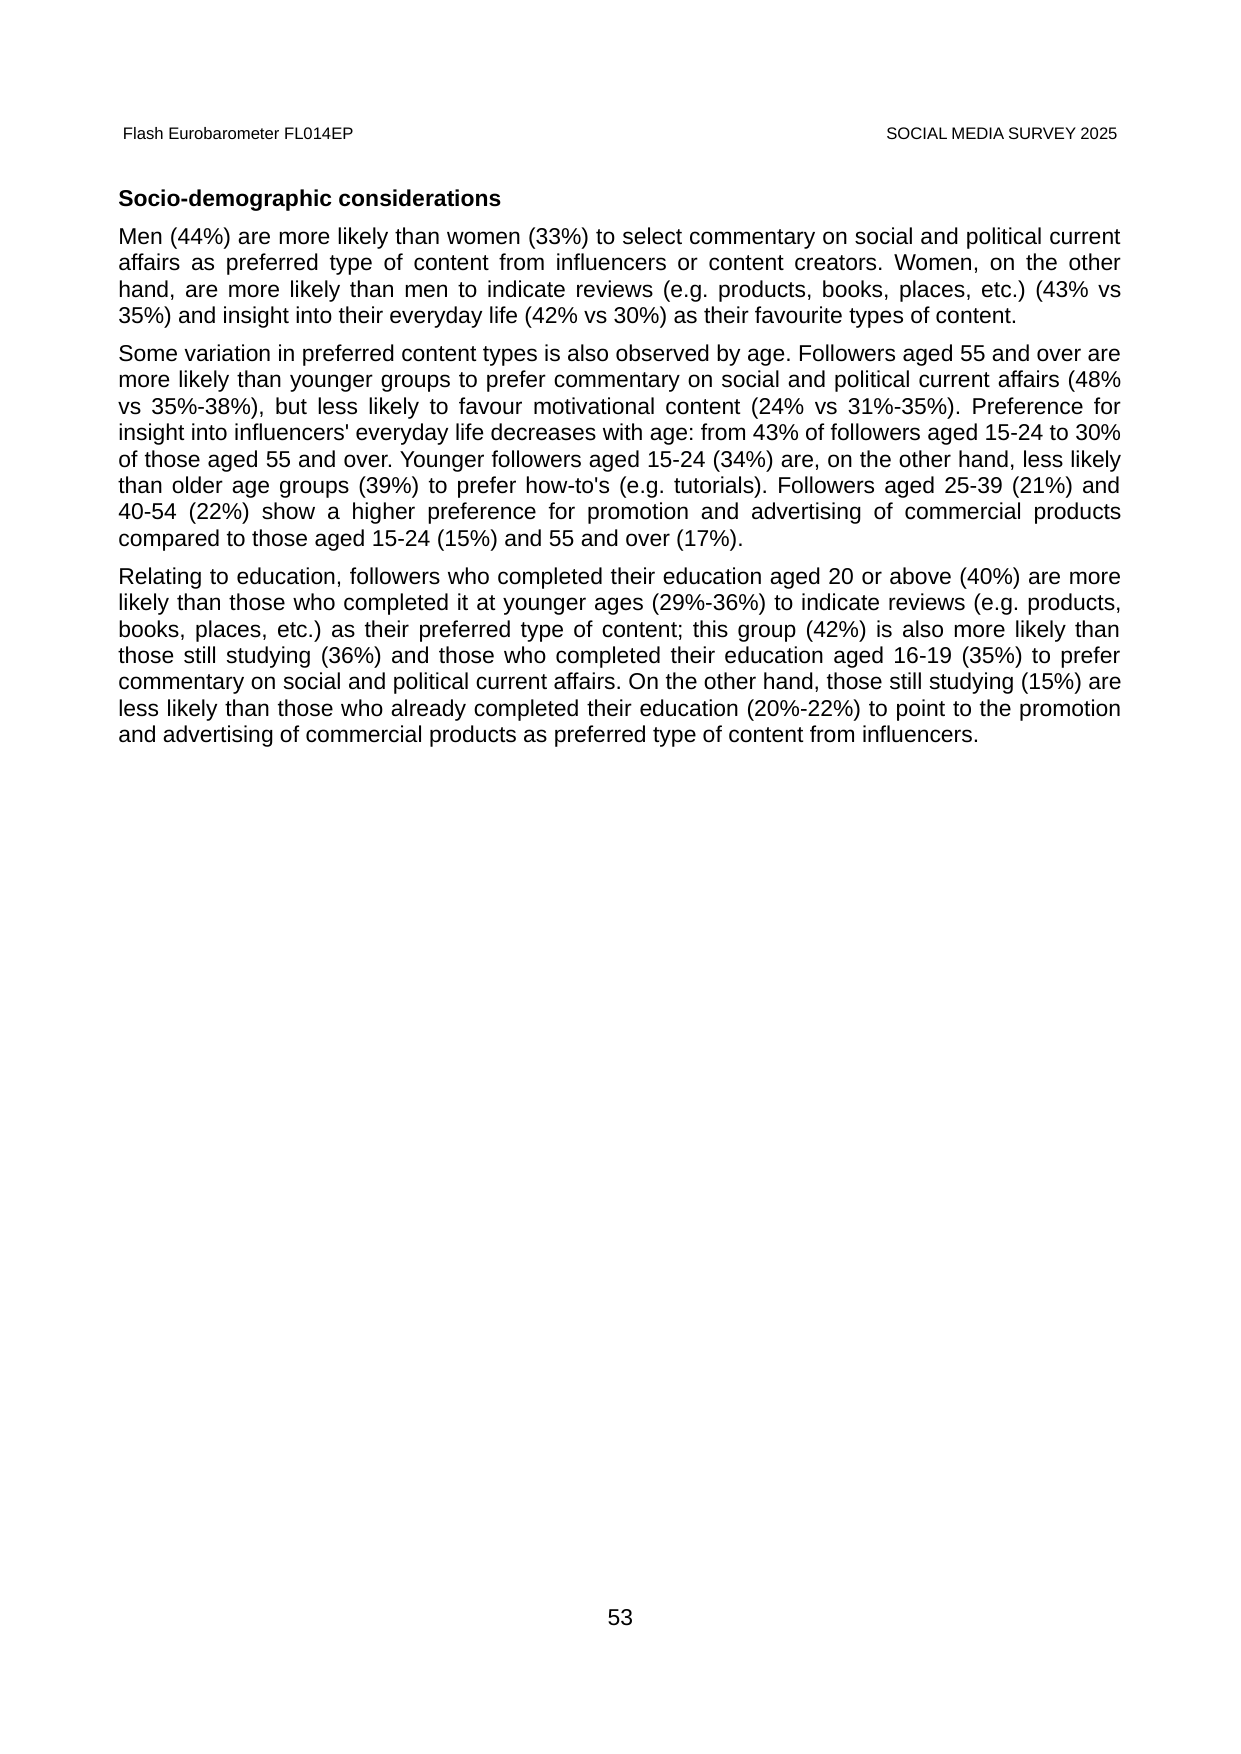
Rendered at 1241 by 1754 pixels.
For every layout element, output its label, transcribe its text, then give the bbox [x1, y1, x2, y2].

text Some variation in preferred content types is also observed by age. Followers aged 55 and over are more likely than younger groups to prefer commentary on social and political current affairs (48% vs 35%-38%), but less likely to favour motivational content (24% vs 31%-35%). Preference for insight into influencers' everyday life decreases with age: from 43% of followers aged 15-24 to 30% of those aged 55 and over. Younger followers aged 15-24 (34%) are, on the other hand, less likely than older age groups (39%) to prefer how-to's (e.g. tutorials). Followers aged 25-39 (21%) and 40-54 (22%) show a higher preference for promotion and advertising of commercial products compared to those aged 15-24 (15%) and 55 and over (17%). [118, 340, 1122, 551]
text Men (44%) are more likely than women (33%) to select commentary on social and political current affairs as preferred type of content from influencers or content creators. Women, on the other hand, are more likely than men to indicate reviews (e.g. products, books, places, etc.) (43% vs 35%) and insight into their everyday life (42% vs 30%) as their favourite types of content. [118, 223, 1122, 328]
text Socio-demographic considerations [118, 184, 1122, 211]
text Relating to education, followers who completed their education aged 20 or above (40%) are more likely than those who completed it at younger ages (29%-36%) to indicate reviews (e.g. products, books, places, etc.) as their preferred type of content; this group (42%) is also more likely than those still studying (36%) and those who completed their education aged 16-19 (35%) to prefer commentary on social and political current affairs. On the other hand, those still studying (15%) are less likely than those who already completed their education (20%-22%) to point to the promotion and advertising of commercial products as preferred type of content from influencers. [118, 563, 1122, 747]
